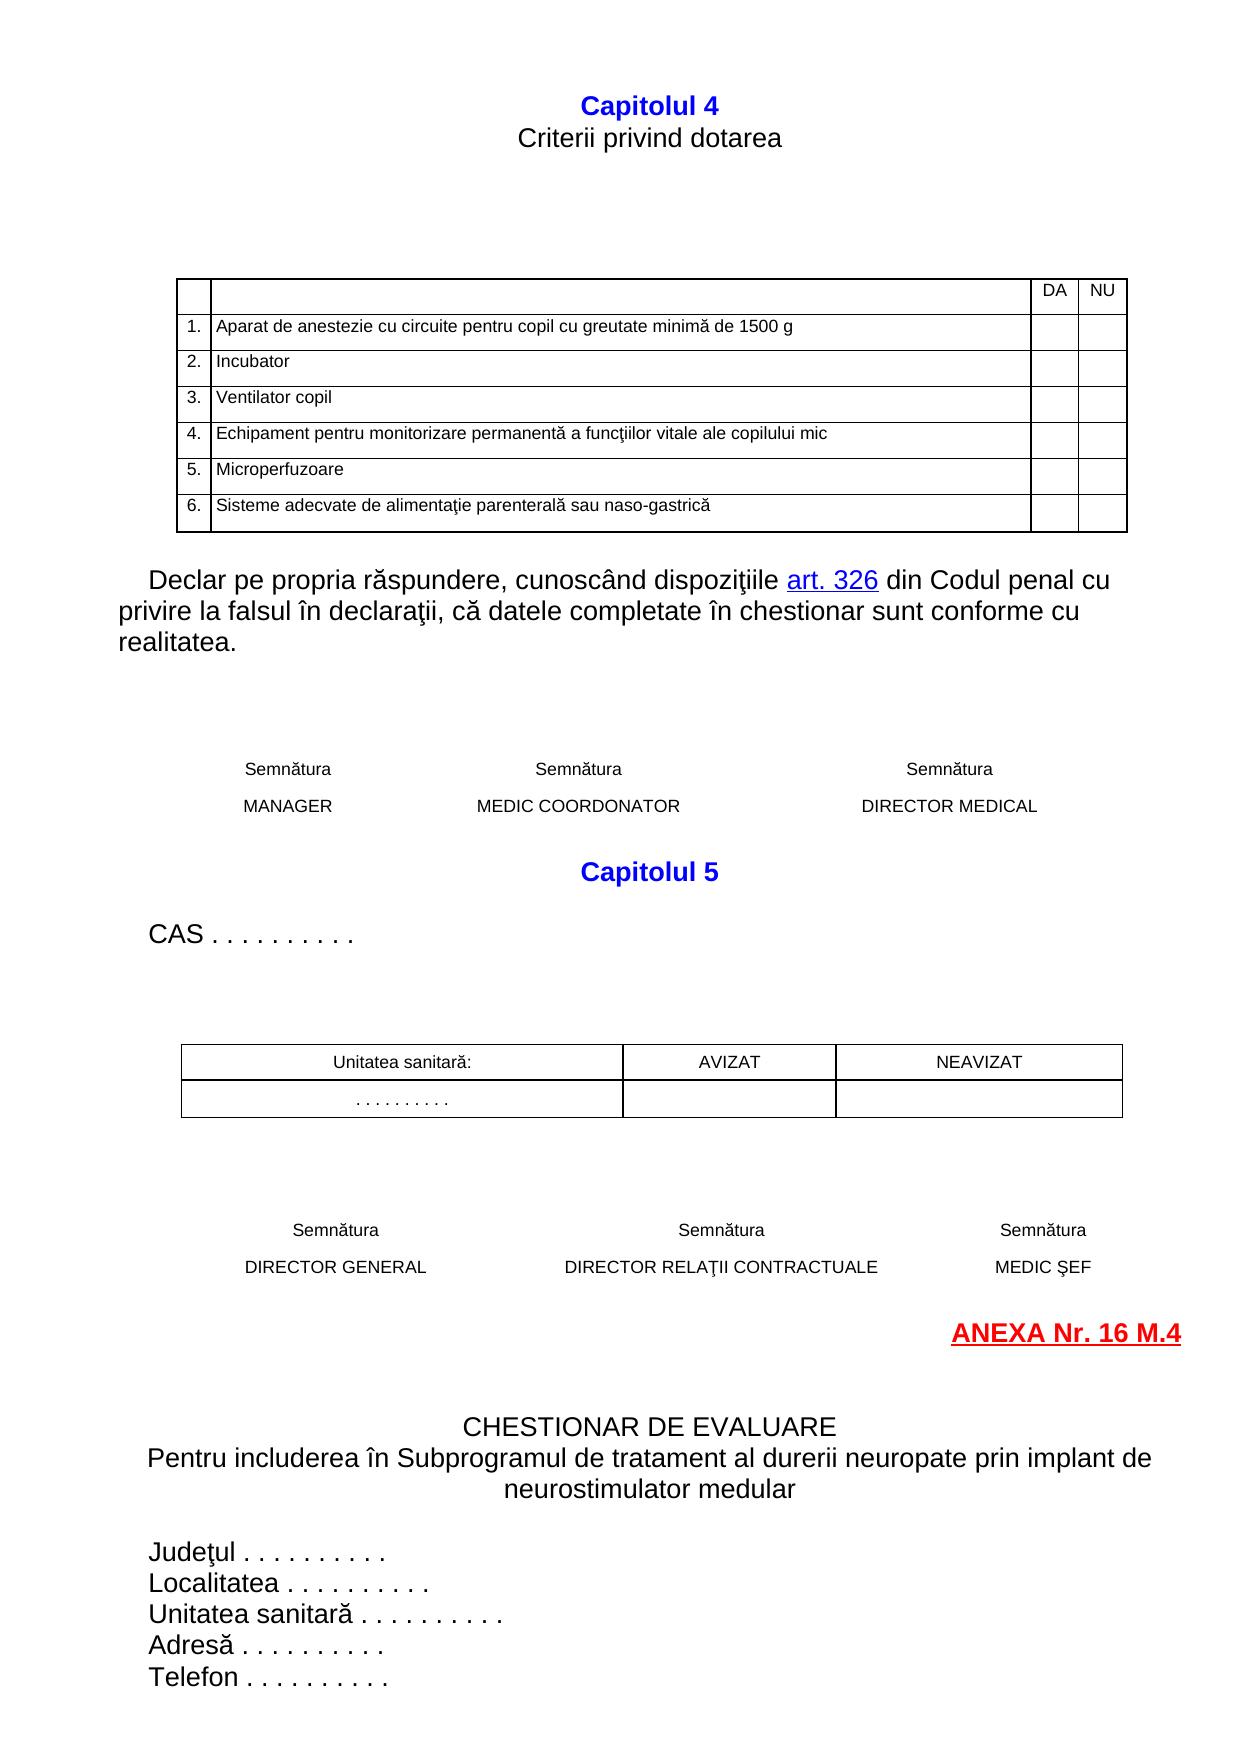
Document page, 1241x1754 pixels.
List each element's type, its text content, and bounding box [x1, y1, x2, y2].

table_cell Semnătura [380, 751, 777, 787]
table_header [192, 1181, 479, 1212]
table_header [177, 1181, 192, 1212]
text CHESTIONAR DE EVALUARE Pentru includerea în Subprogramul de tratament al durerii neuropate prin implant de neurostimulator medular [118, 1411, 1181, 1536]
table_cell [172, 350, 176, 386]
table_cell [172, 278, 176, 314]
table_cell [1032, 351, 1078, 386]
text Capitolul 4 Criterii privind dotarea [118, 90, 1181, 215]
table_cell [1079, 459, 1126, 493]
text Telefon . . . . . . . . . . [118, 1661, 1181, 1692]
table_cell MEDIC COORDONATOR [380, 787, 777, 825]
text Localitatea . . . . . . . . . . [118, 1567, 1181, 1598]
table_cell [178, 280, 210, 314]
table_cell [177, 1044, 181, 1079]
table_cell 1. [178, 315, 210, 350]
table_header [1078, 247, 1127, 278]
table_cell [177, 787, 196, 825]
table_cell [177, 1248, 192, 1286]
table_header [177, 247, 211, 278]
table_header [479, 1181, 964, 1212]
table_cell 4. [178, 423, 210, 457]
table_cell [1079, 387, 1126, 422]
table_cell [1079, 423, 1126, 457]
table_header [172, 247, 177, 278]
text Adresă . . . . . . . . . . [118, 1629, 1181, 1661]
table_cell Semnătura [777, 751, 1122, 787]
table_cell [1079, 351, 1126, 386]
table_cell 2. [178, 351, 210, 386]
table_cell NEAVIZAT [837, 1045, 1122, 1079]
table_cell [1079, 495, 1126, 531]
table_cell [172, 386, 176, 422]
table_cell [1079, 315, 1126, 350]
table_cell [177, 751, 196, 787]
table_cell [172, 458, 176, 493]
table_cell [1032, 459, 1078, 493]
table_cell DIRECTOR GENERAL [192, 1248, 479, 1286]
table_cell 6. [178, 495, 210, 531]
table_header [177, 720, 196, 751]
text Unitatea sanitară . . . . . . . . . . [118, 1598, 1181, 1629]
text Capitolul 5 [118, 856, 1181, 918]
table_cell Aparat de anestezie cu circuite pentru copil cu greutate minimă de 1500 g [212, 315, 1030, 350]
table_header [964, 1181, 1122, 1212]
table_cell DIRECTOR MEDICAL [777, 787, 1122, 825]
table_cell [172, 422, 176, 457]
table_cell 5. [178, 459, 210, 493]
table_cell DA [1032, 280, 1078, 314]
table_header [177, 1012, 181, 1043]
table_header [211, 247, 1031, 278]
table_cell [172, 494, 176, 531]
table_header [836, 1012, 1122, 1043]
table_cell Echipament pentru monitorizare permanentă a funcţiilor vitale ale copilului mic [212, 423, 1030, 457]
table_cell [1032, 315, 1078, 350]
table_cell . . . . . . . . . . [182, 1081, 622, 1117]
text Declar pe propria răspundere, cunoscând dispoziţiile art. 326 din Codul penal cu privire la falsul în declaraţii, că datele completate în chestionar sunt conforme cu realitatea. [118, 564, 1181, 689]
table_cell NU [1079, 280, 1126, 314]
text Judeţul . . . . . . . . . . [118, 1536, 1181, 1567]
table_cell Semnătura [964, 1212, 1122, 1248]
table_cell Semnătura [479, 1212, 964, 1248]
table_cell Unitatea sanitară: [182, 1045, 622, 1079]
table_cell MEDIC ŞEF [964, 1248, 1122, 1286]
text CAS . . . . . . . . . . [118, 918, 1181, 981]
table_cell Incubator [212, 351, 1030, 386]
table_cell [1032, 387, 1078, 422]
table_header [380, 720, 777, 751]
table_cell [624, 1081, 835, 1117]
table_cell AVIZAT [624, 1045, 835, 1079]
table_cell MANAGER [196, 787, 380, 825]
table_header [181, 1012, 623, 1043]
table_cell [177, 1079, 181, 1117]
table_cell Ventilator copil [212, 387, 1030, 422]
table_cell Sisteme adecvate de alimentaţie parenterală sau naso-gastrică [212, 495, 1030, 531]
table_cell [177, 1212, 192, 1248]
table_header [196, 720, 380, 751]
table_cell [1032, 423, 1078, 457]
table_cell [1032, 495, 1078, 531]
table_cell [212, 280, 1030, 314]
table_header [623, 1012, 836, 1043]
table_cell DIRECTOR RELAŢII CONTRACTUALE [479, 1248, 964, 1286]
table_cell Semnătura [196, 751, 380, 787]
table_header [1031, 247, 1078, 278]
text ANEXA Nr. 16 M.4 [118, 1317, 1181, 1411]
table_cell 3. [178, 387, 210, 422]
table_cell Semnătura [192, 1212, 479, 1248]
table_cell [837, 1081, 1122, 1117]
table_header [777, 720, 1122, 751]
table_cell [172, 314, 176, 350]
table_cell Microperfuzoare [212, 459, 1030, 493]
